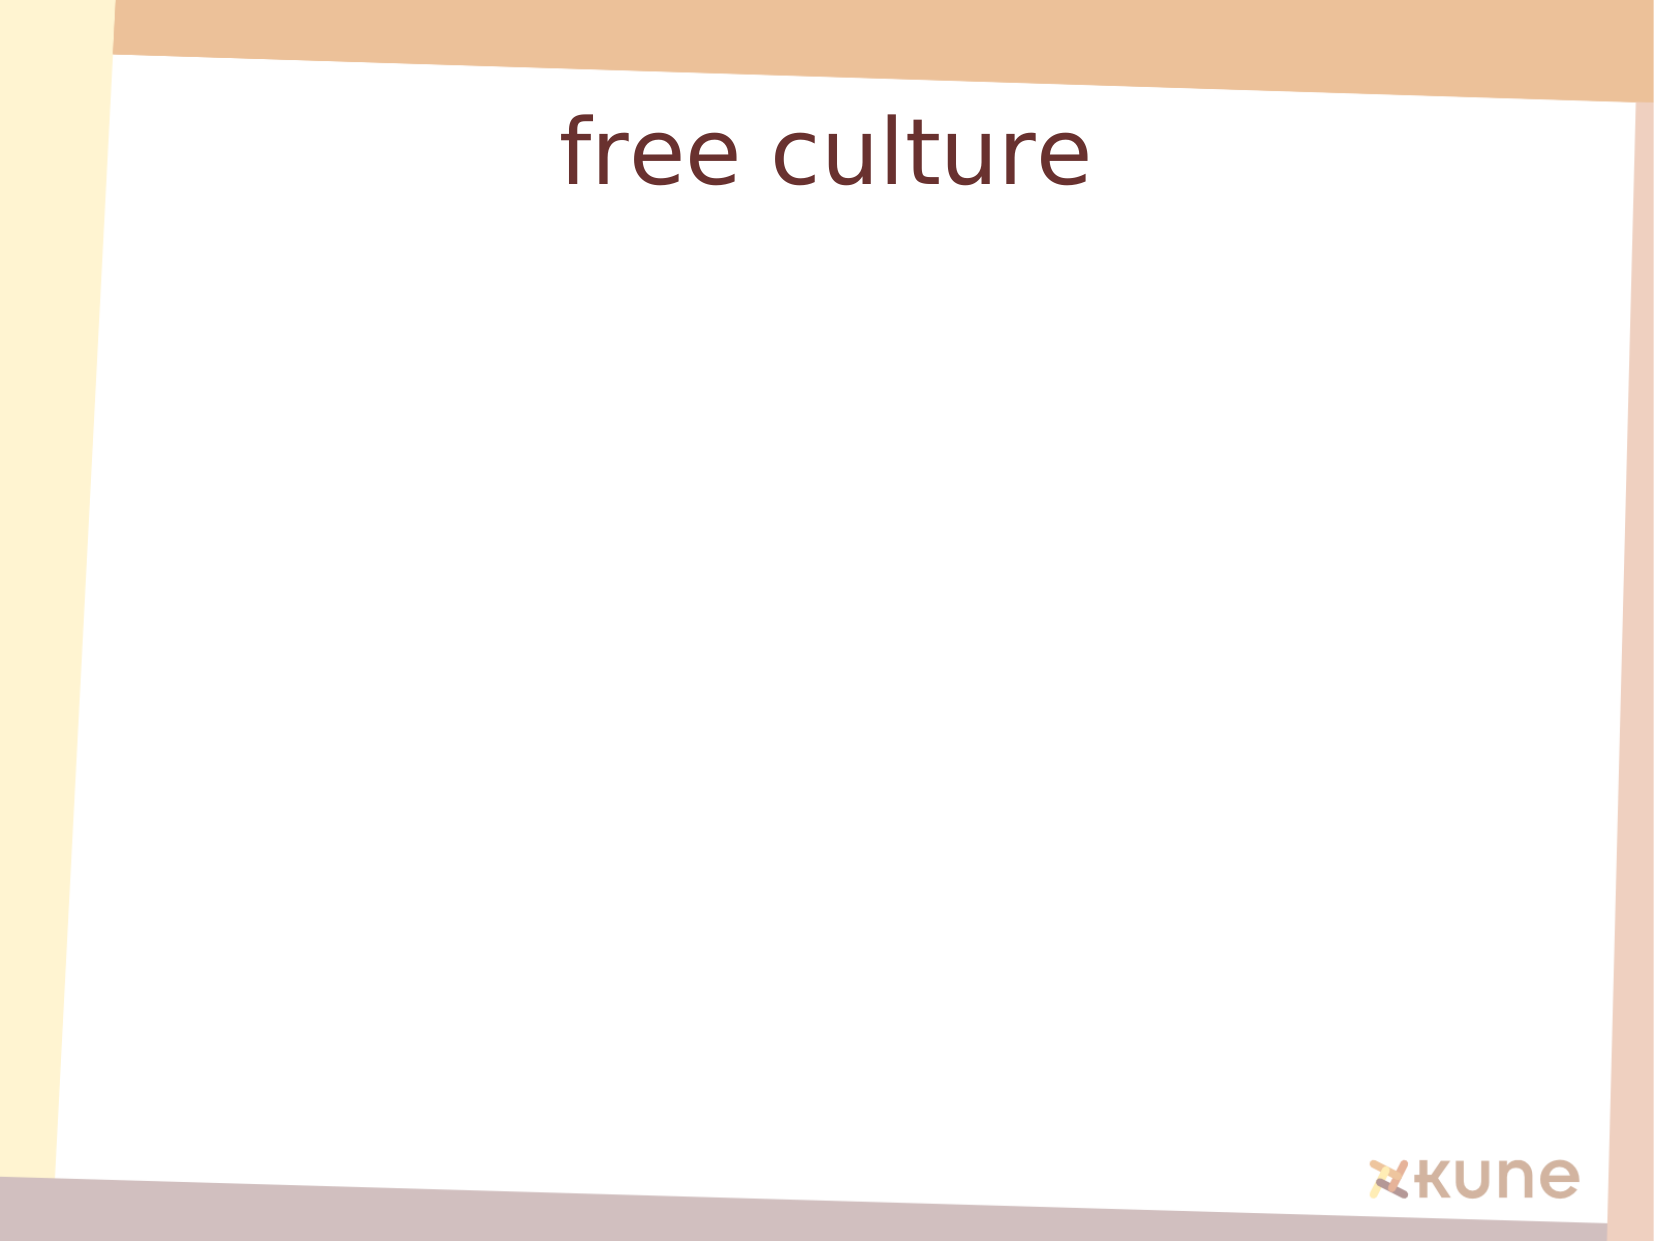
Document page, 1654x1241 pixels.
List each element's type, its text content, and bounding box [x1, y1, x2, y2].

title free culture [82, 56, 1571, 250]
picture [0, 0, 1654, 1241]
